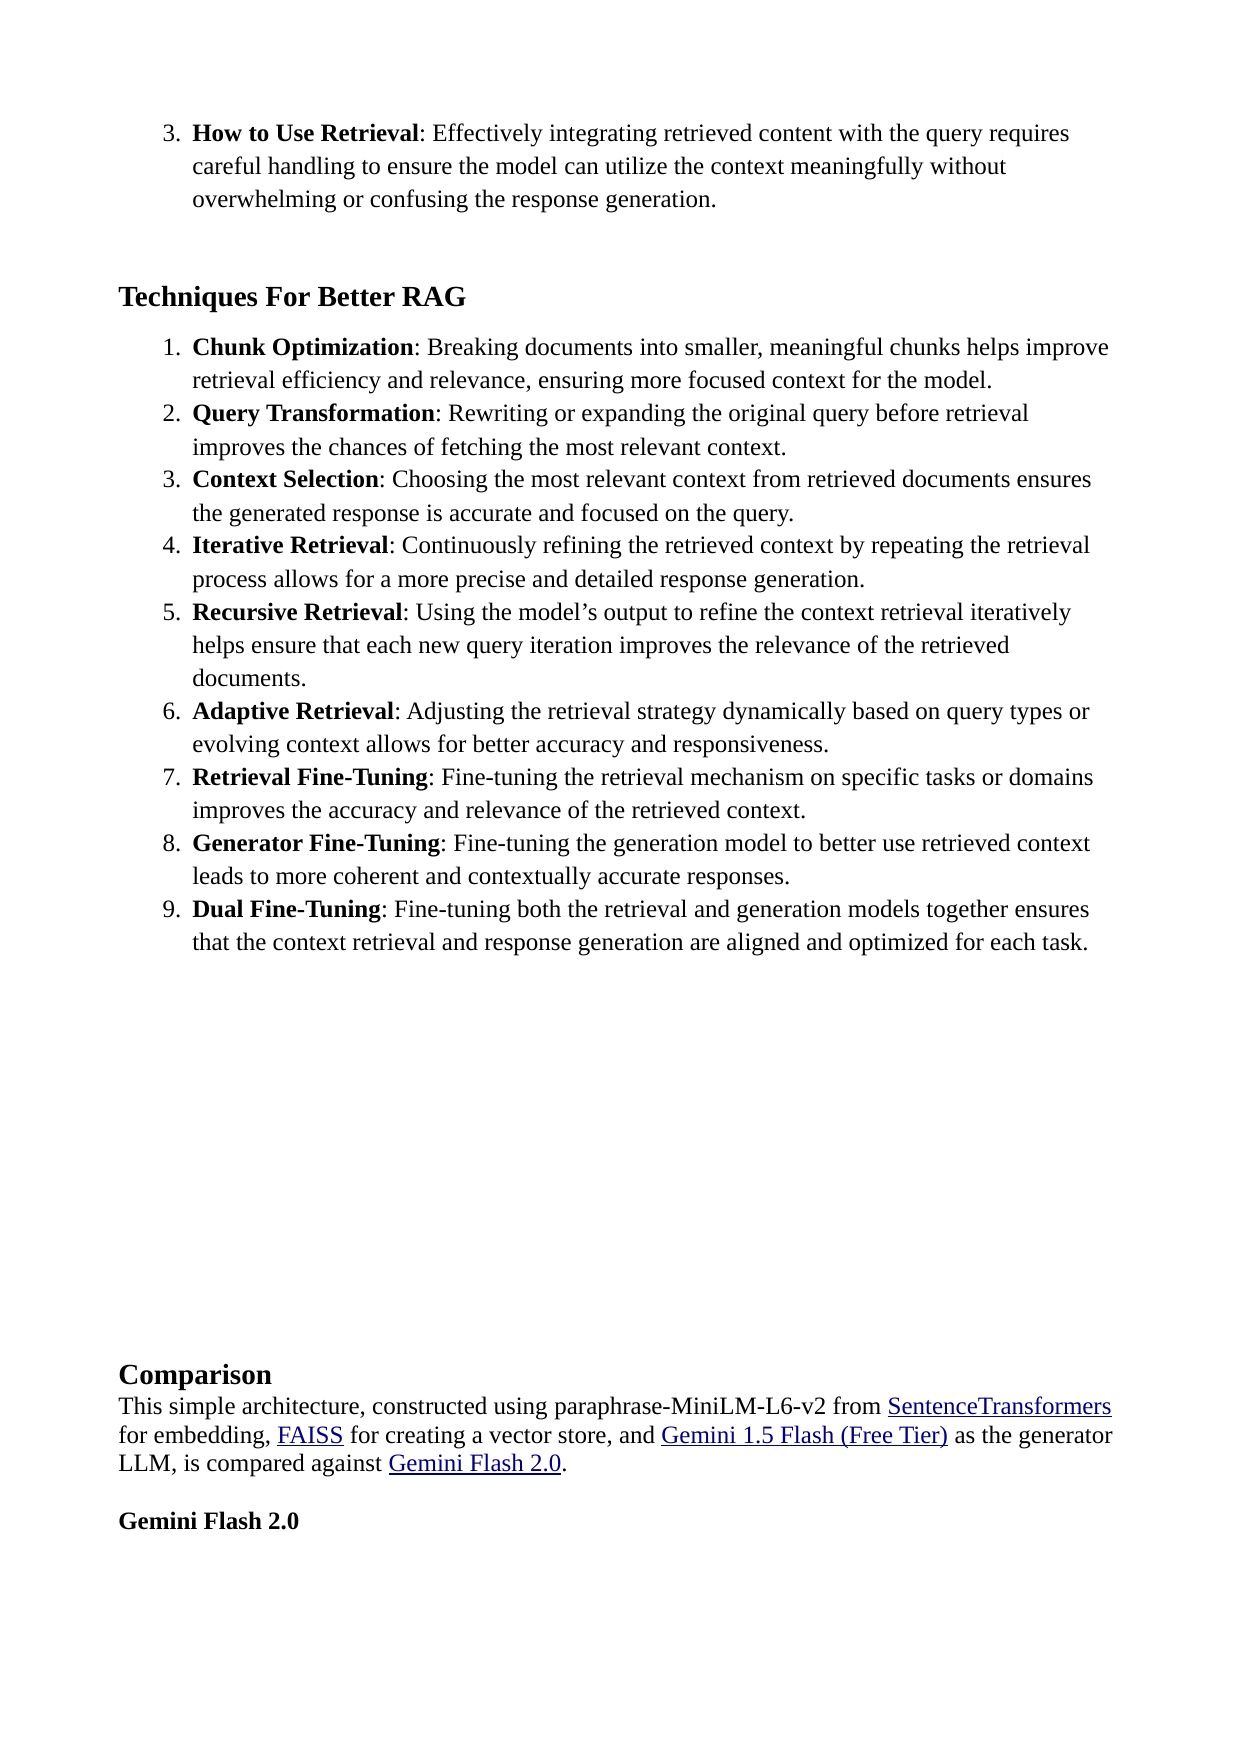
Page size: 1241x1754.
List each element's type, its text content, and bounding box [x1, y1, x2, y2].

text Comparison [118, 1357, 1122, 1391]
list Retrieval Fine-Tuning: Fine-tuning the retrieval mechanism on specific tasks or domains improves the accuracy and relevance of the retrieved context. [162, 762, 1122, 823]
list Query Transformation: Rewriting or expanding the original query before retrieval improves the chances of fetching the most relevant context. [162, 398, 1122, 460]
list Iterative Retrieval: Continuously refining the retrieved context by repeating the retrieval process allows for a more precise and detailed response generation. [162, 531, 1122, 592]
list Adaptive Retrieval: Adjusting the retrieval strategy dynamically based on query types or evolving context allows for better accuracy and responsiveness. [162, 696, 1122, 757]
list Chunk Optimization: Breaking documents into smaller, meaningful chunks helps improve retrieval efficiency and relevance, ensuring more focused context for the model. [162, 332, 1122, 394]
list Dual Fine-Tuning: Fine-tuning both the retrieval and generation models together ensures that the context retrieval and response generation are aligned and optimized for each task. [162, 894, 1122, 956]
list How to Use Retrieval: Effectively integrating retrieved content with the query requires careful handling to ensure the model can utilize the context meaningfully without overwhelming or confusing the response generation. [162, 118, 1122, 213]
text This simple architecture, constructed using paraphrase-MiniLM-L6-v2 from SentenceTransformers for embedding, FAISS for creating a vector store, and Gemini 1.5 Flash (Free Tier) as the generator LLM, is compared against Gemini Flash 2.0. [118, 1391, 1122, 1477]
text Gemini Flash 2.0 [118, 1506, 1122, 1535]
list Context Selection: Choosing the most relevant context from retrieved documents ensures the generated response is accurate and focused on the query. [162, 464, 1122, 526]
list Generator Fine-Tuning: Fine-tuning the generation model to better use retrieved context leads to more coherent and contextually accurate responses. [162, 828, 1122, 889]
text Techniques For Better RAG [118, 279, 1122, 313]
list Recursive Retrieval: Using the model’s output to refine the context retrieval iteratively helps ensure that each new query iteration improves the relevance of the retrieved documents. [162, 597, 1122, 691]
